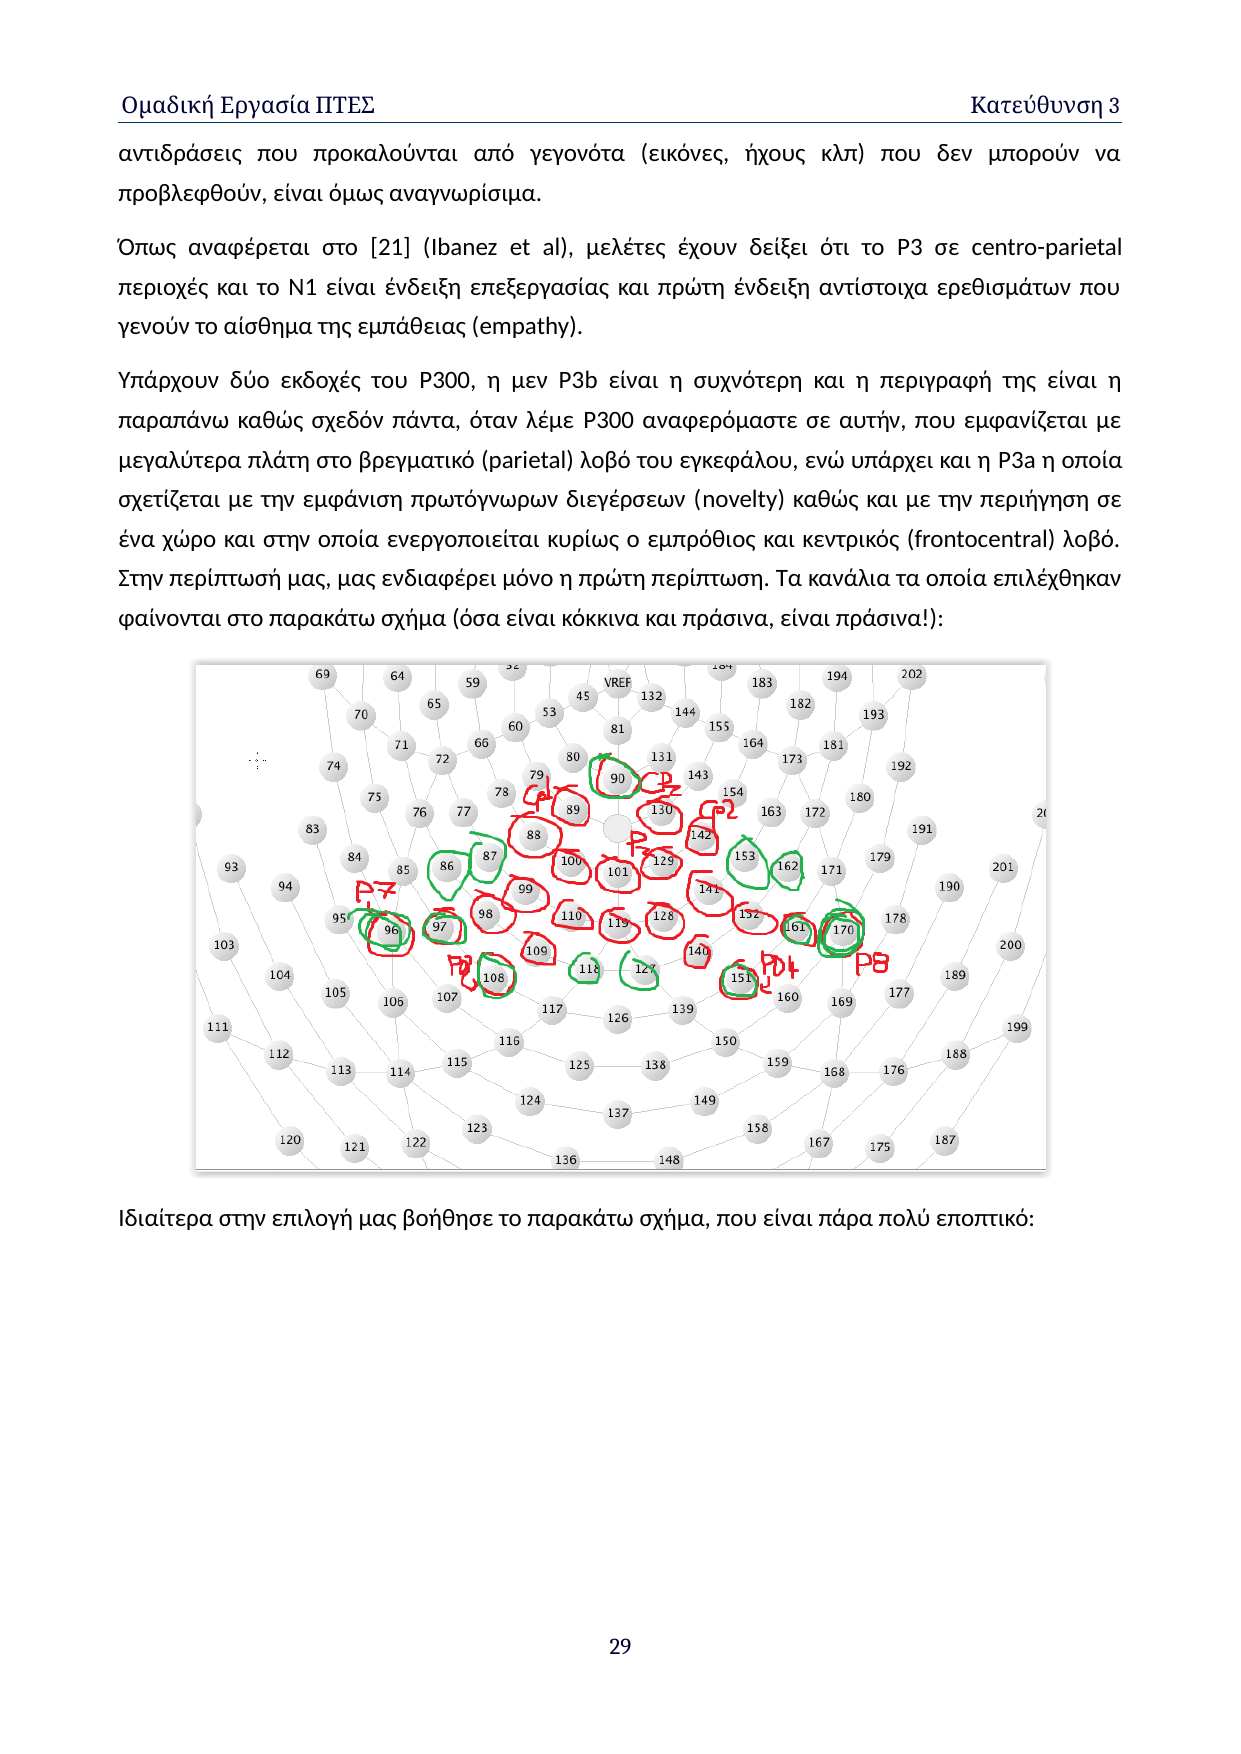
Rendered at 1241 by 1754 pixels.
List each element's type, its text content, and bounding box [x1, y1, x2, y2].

text Υπάρχουν δύο εκδοχές του P300, η μεν Ρ3b είναι η συχνότερη και η περιγραφή της είναι η παραπάνω καθώς σχεδόν πάντα, όταν λέμε P300 αναφερόμαστε σε αυτήν, που εμφανίζεται με μεγαλύτερα πλάτη στο βρεγματικό (parietal) λοβό του εγκεφάλου, ενώ υπάρχει και η P3a η οποία σχετίζεται με την εμφάνιση πρωτόγνωρων διεγέρσεων (novelty) καθώς και με την περιήγηση σε ένα χώρο και στην οποία ενεργοποιείται κυρίως ο εμπρόθιος και κεντρικός (frontocentral) λοβό. Στην περίπτωσή μας, μας ενδιαφέρει μόνο η πρώτη περίπτωση. Τα κανάλια τα οποία επιλέχθηκαν φαίνονται στο παρακάτω σχήμα (όσα είναι κόκκινα και πράσινα, είναι πράσινα!): [118, 364, 1122, 633]
text Ιδιαίτερα στην επιλογή μας βοήθησε το παρακάτω σχήμα, που είναι πάρα πολύ εποπτικό: [118, 1202, 1122, 1232]
text Όπως αναφέρεται στο [21] (Ibanez et al), μελέτες έχουν δείξει ότι το P3 σε centro-parietal περιοχές και το Ν1 είναι ένδειξη επεξεργασίας και πρώτη ένδειξη αντίστοιχα ερεθισμάτων που γενούν το αίσθημα της εμπάθειας (empathy). [118, 231, 1122, 341]
text αντιδράσεις που προκαλούνται από γεγονότα (εικόνες, ήχους κλπ) που δεν μπορούν να προβλεφθούν, είναι όμως αναγνωρίσιμα. [118, 137, 1122, 208]
picture [187, 656, 1053, 1179]
